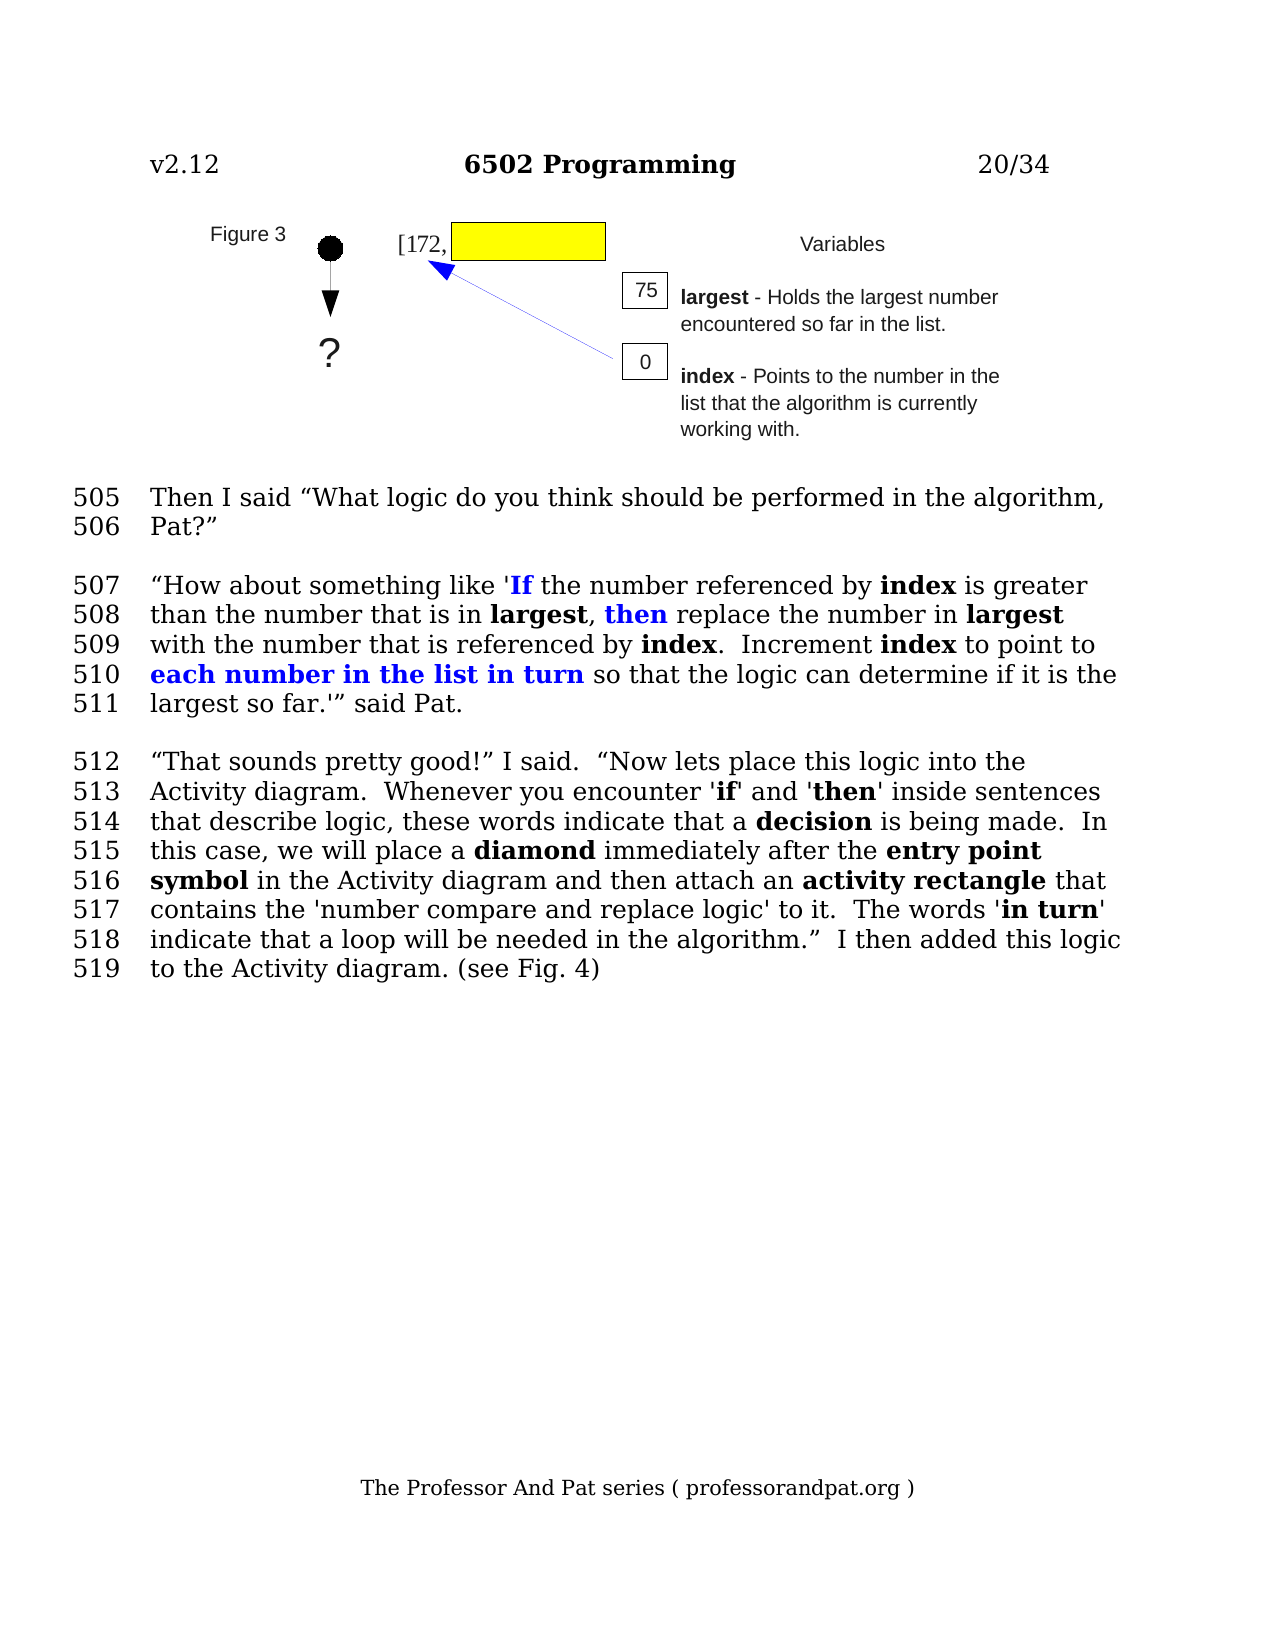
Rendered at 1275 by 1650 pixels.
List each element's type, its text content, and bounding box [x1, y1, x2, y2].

text “That sounds pretty good!” I said. “Now lets place this logic into the Activity diagram. Whenever you encounter 'if' and 'then' inside sentences that describe logic, these words indicate that a decision is being made. In this case, we will place a diamond immediately after the entry point symbol in the Activity diagram and then attach an activity rectangle that contains the 'number compare and replace logic' to it. The words 'in turn' indicate that a loop will be needed in the algorithm.” I then added this logic to the Activity diagram. (see Fig. 4) [150, 748, 1125, 983]
text Then I said “What logic do you think should be performed in the algorithm, Pat?” [150, 483, 1125, 541]
text “How about something like 'If the number referenced by index is greater than the number that is in largest, then replace the number in largest with the number that is referenced by index. Increment index to point to each number in the list in turn so that the logic can determine if it is the largest so far.'” said Pat. [150, 571, 1125, 718]
